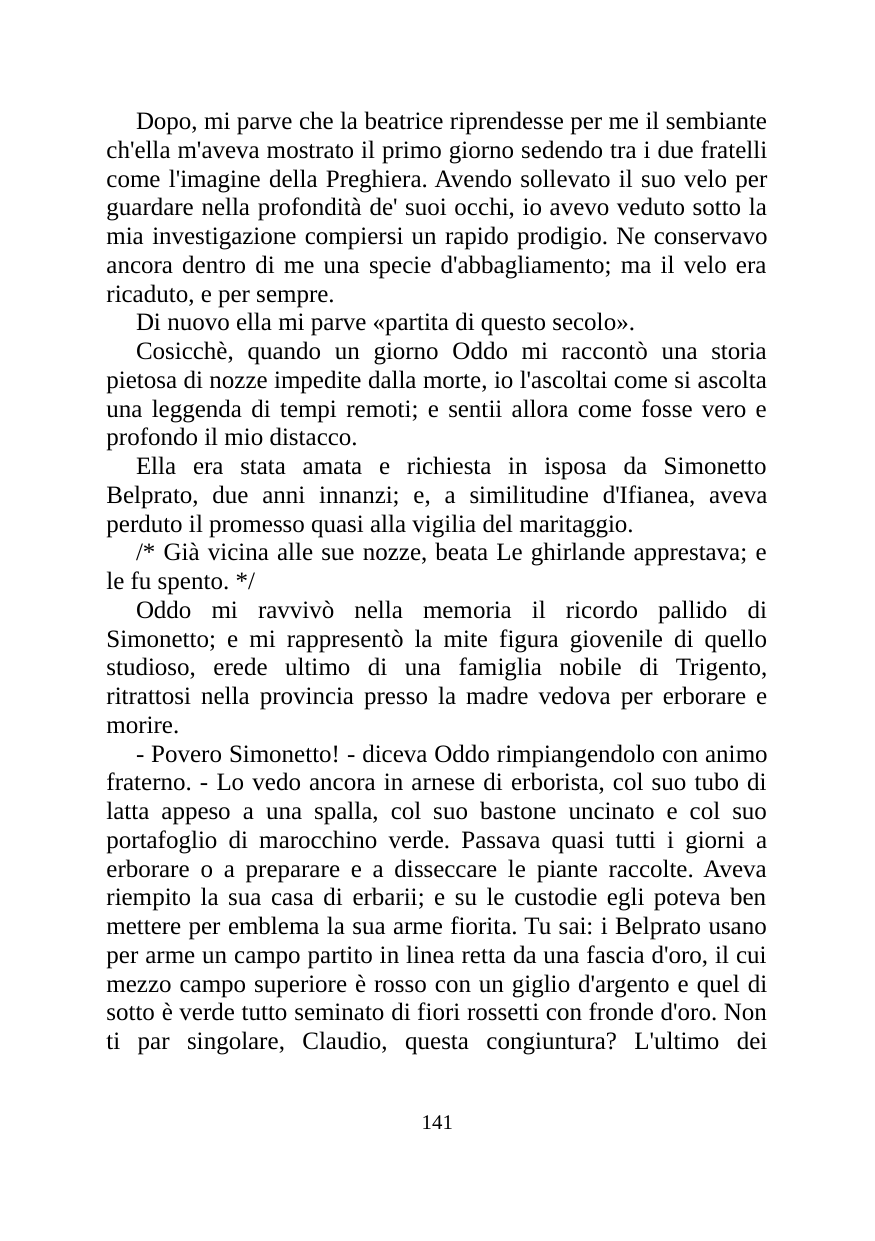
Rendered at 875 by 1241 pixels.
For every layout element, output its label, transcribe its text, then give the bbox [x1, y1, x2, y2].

text - Povero Simonetto! - diceva Oddo rimpiangendolo con animo fraterno. - Lo vedo ancora in arnese di erborista, col suo tubo di latta appeso a una spalla, col suo bastone uncinato e col suo portafoglio di marocchino verde. Passava quasi tutti i giorni a erborare o a preparare e a disseccare le piante raccolte. Aveva riempito la sua casa di erbarii; e su le custodie egli poteva ben mettere per emblema la sua arme fiorita. Tu sai: i Belprato usano per arme un campo partito in linea retta da una fascia d'oro, il cui mezzo campo superiore è rosso con un giglio d'argento e quel di sotto è verde tutto seminato di fiori rossetti con fronde d'oro. Non ti par singolare, Claudio, questa congiuntura? L'ultimo dei [106, 739, 768, 1055]
text /* Già vicina alle sue nozze, beata Le ghirlande apprestava; e le fu spento. */ [106, 537, 768, 595]
text Cosicchè, quando un giorno Oddo mi raccontò una storia pietosa di nozze impedite dalla morte, io l'ascoltai come si ascolta una leggenda di tempi remoti; e sentii allora come fosse vero e profondo il mio distacco. [106, 336, 768, 451]
text Oddo mi ravvivò nella memoria il ricordo pallido di Simonetto; e mi rappresentò la mite figura giovenile di quello studioso, erede ultimo di una famiglia nobile di Trigento, ritrattosi nella provincia presso la madre vedova per erborare e morire. [106, 595, 768, 739]
text Dopo, mi parve che la beatrice riprendesse per me il sembiante ch'ella m'aveva mostrato il primo giorno sedendo tra i due fratelli come l'imagine della Preghiera. Avendo sollevato il suo velo per guardare nella profondità de' suoi occhi, io avevo veduto sotto la mia investigazione compiersi un rapido prodigio. Ne conservavo ancora dentro di me una specie d'abbagliamento; ma il velo era ricaduto, e per sempre. [106, 106, 768, 307]
text Ella era stata amata e richiesta in isposa da Simonetto Belprato, due anni innanzi; e, a similitudine d'Ifianea, aveva perduto il promesso quasi alla vigilia del maritaggio. [106, 451, 768, 537]
text Di nuovo ella mi parve «partita di questo secolo». [106, 307, 768, 336]
